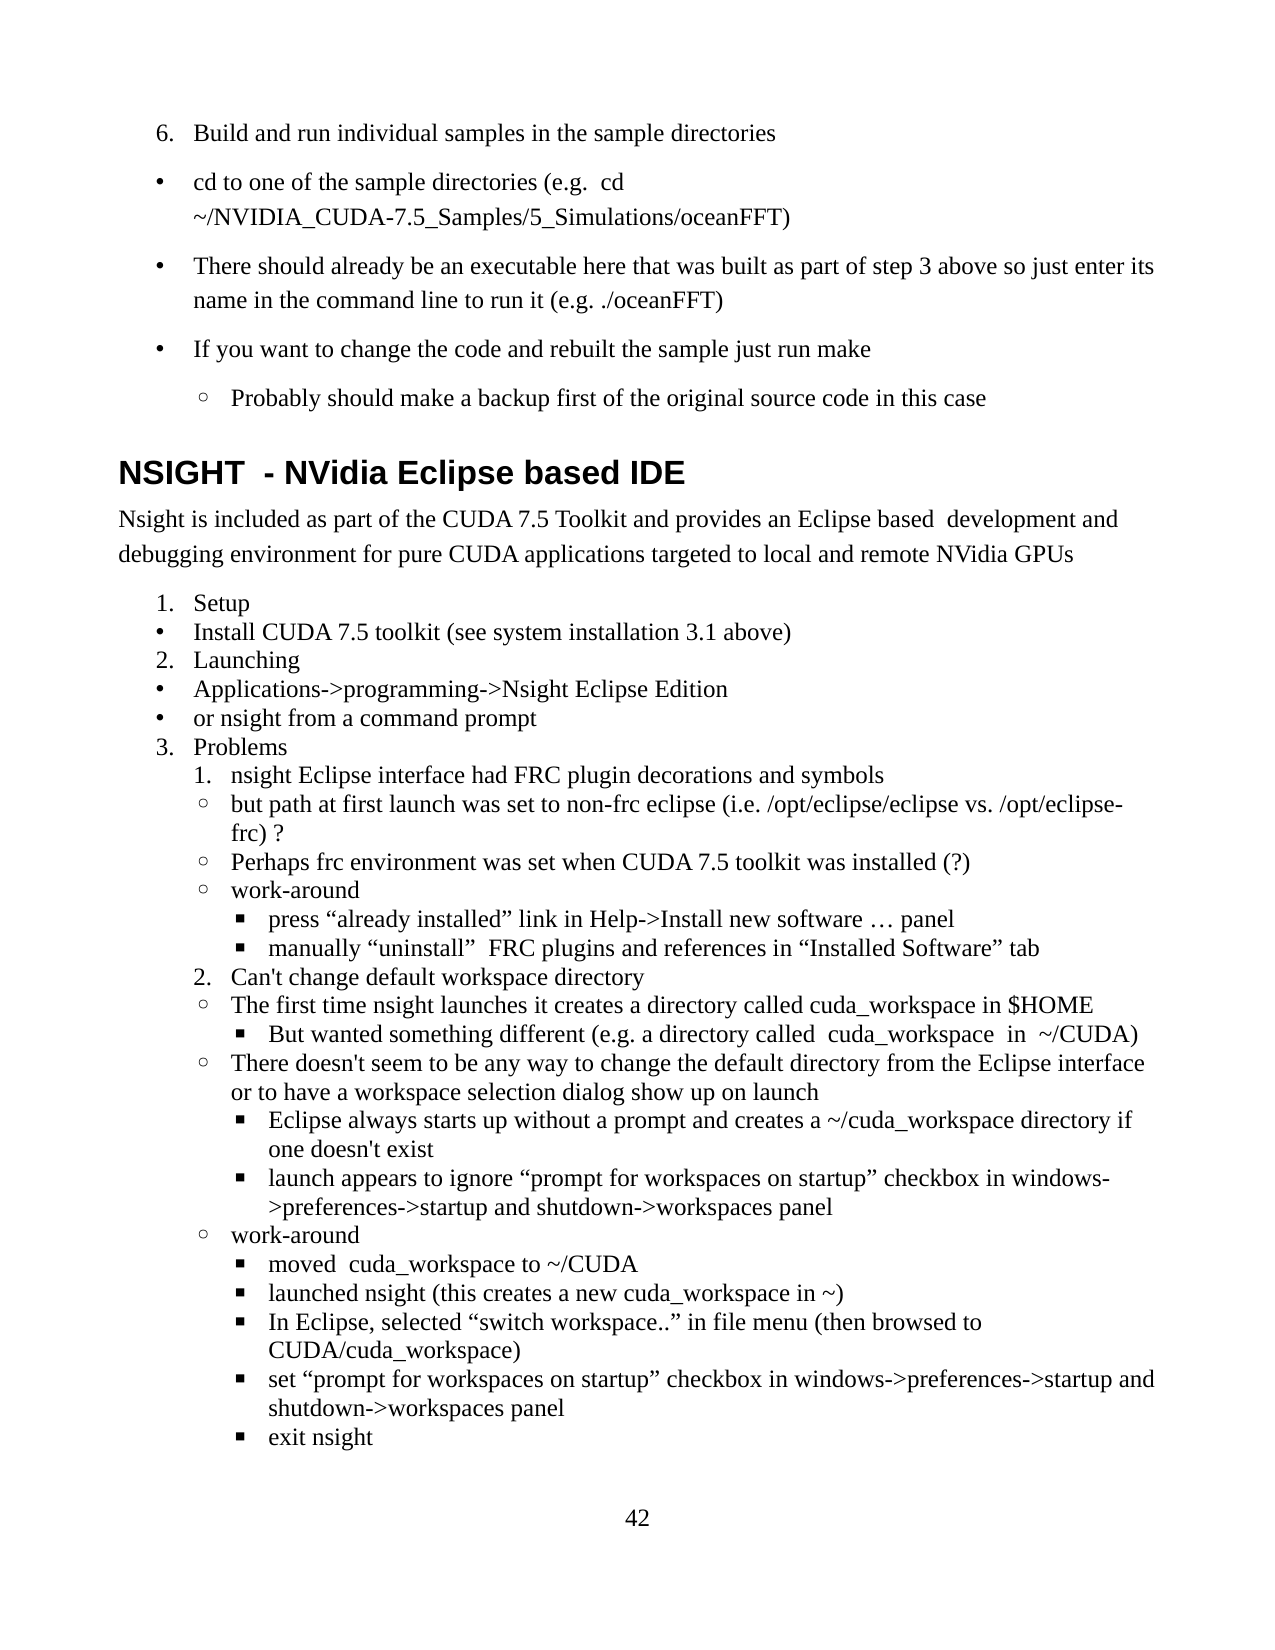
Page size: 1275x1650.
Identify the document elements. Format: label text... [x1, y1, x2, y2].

list Eclipse always starts up without a prompt and creates a ~/cuda_workspace directory if one doesn't exist [231, 1105, 1157, 1163]
list If you want to change the code and rebuilt the sample just run make [156, 334, 1157, 363]
list Applications->programming->Nsight Eclipse Edition [156, 674, 1157, 703]
list exit nsight [231, 1422, 1157, 1450]
list Build and run individual samples in the sample directories [156, 118, 1157, 147]
list Launching [156, 645, 1157, 674]
list press “already installed” link in Help->Install new software … panel [231, 904, 1157, 933]
list launch appears to ignore “prompt for workspaces on startup” checkbox in windows->preferences->startup and shutdown->workspaces panel [231, 1163, 1157, 1220]
list Perhaps frc environment was set when CUDA 7.5 toolkit was installed (?) [193, 847, 1157, 875]
list But wanted something different (e.g. a directory called cuda_workspace in ~/CUDA) [231, 1019, 1157, 1048]
list work-around [193, 875, 1157, 904]
list manually “uninstall” FRC plugins and references in “Installed Software” tab [231, 933, 1157, 962]
list The first time nsight launches it creates a directory called cuda_workspace in $HOME [193, 990, 1157, 1019]
list There doesn't seem to be any way to change the default directory from the Eclipse interface or to have a workspace selection dialog show up on launch [193, 1048, 1157, 1105]
list Can't change default workspace directory [193, 962, 1157, 990]
list In Eclipse, selected “switch workspace..” in file menu (then browsed to CUDA/cuda_workspace) [231, 1307, 1157, 1364]
subtitle NSIGHT - NVidia Eclipse based IDE [118, 453, 1157, 492]
list moved cuda_workspace to ~/CUDA [231, 1249, 1157, 1278]
list launched nsight (this creates a new cuda_workspace in ~) [231, 1278, 1157, 1307]
text Nsight is included as part of the CUDA 7.5 Toolkit and provides an Eclipse based development and debugging environment for pure CUDA applications targeted to local and remote NVidia GPUs [118, 504, 1157, 568]
list set “prompt for workspaces on startup” checkbox in windows->preferences->startup and shutdown->workspaces panel [231, 1364, 1157, 1422]
list work-around [193, 1220, 1157, 1249]
list Install CUDA 7.5 toolkit (see system installation 3.1 above) [156, 617, 1157, 645]
list cd to one of the sample directories (e.g. cd ~/NVIDIA_CUDA-7.5_Samples/5_Simulations/oceanFFT) [156, 167, 1157, 230]
list Probably should make a backup first of the original source code in this case [193, 383, 1157, 412]
list or nsight from a command prompt [156, 703, 1157, 732]
list Problems [156, 732, 1157, 760]
list nsight Eclipse interface had FRC plugin decorations and symbols [193, 760, 1157, 789]
list Setup [156, 588, 1157, 617]
list There should already be an executable here that was built as part of step 3 above so just enter its name in the command line to run it (e.g. ./oceanFFT) [156, 251, 1157, 314]
list but path at first launch was set to non-frc eclipse (i.e. /opt/eclipse/eclipse vs. /opt/eclipse-frc) ? [193, 789, 1157, 847]
